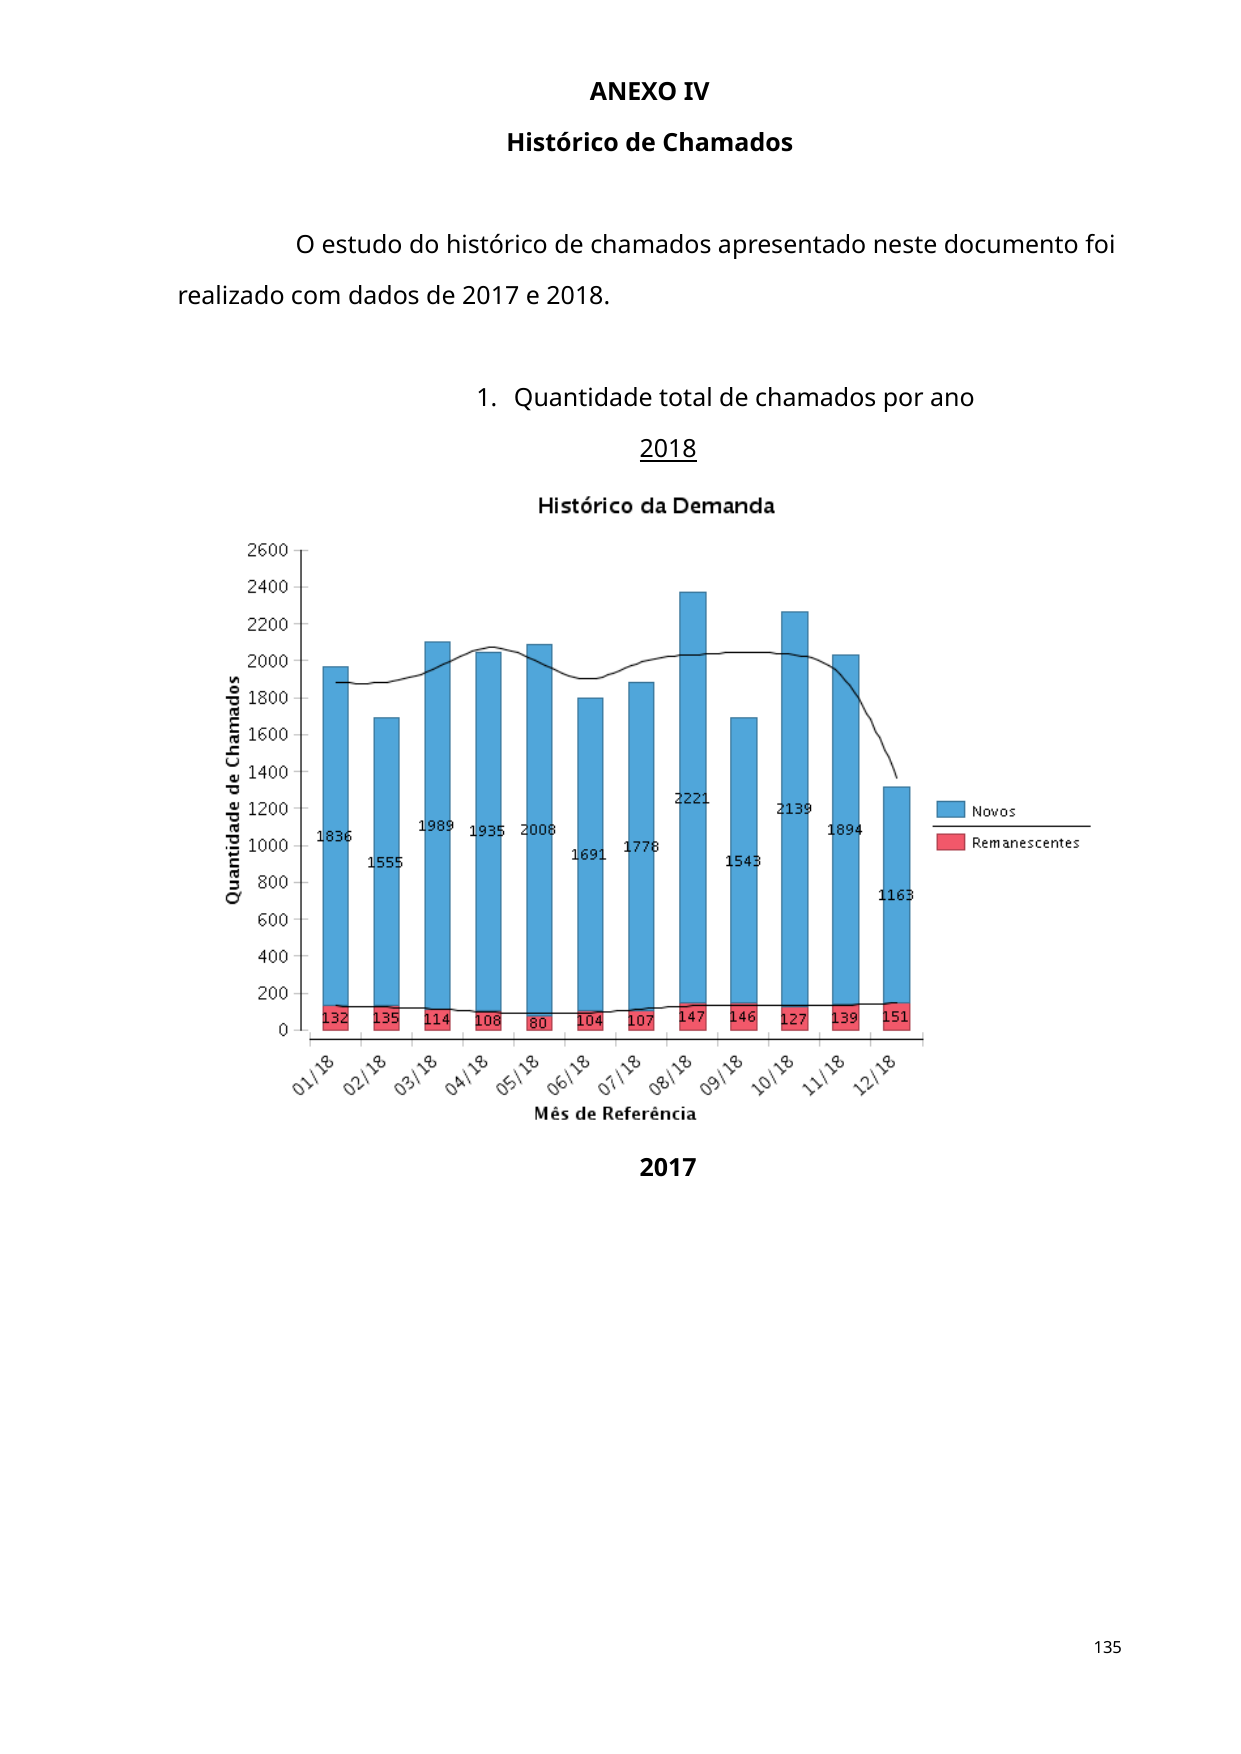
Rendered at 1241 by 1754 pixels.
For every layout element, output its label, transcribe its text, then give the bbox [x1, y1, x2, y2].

text 2018 [214, 431, 1122, 465]
text 2017 [214, 1149, 1122, 1183]
text Histórico de Chamados [177, 125, 1122, 159]
list Quantidade total de chamados por ano [476, 380, 1122, 414]
text ANEXO IV [177, 74, 1122, 108]
text O estudo do histórico de chamados apresentado neste documento foi realizado com dados de 2017 e 2018. [177, 227, 1122, 312]
